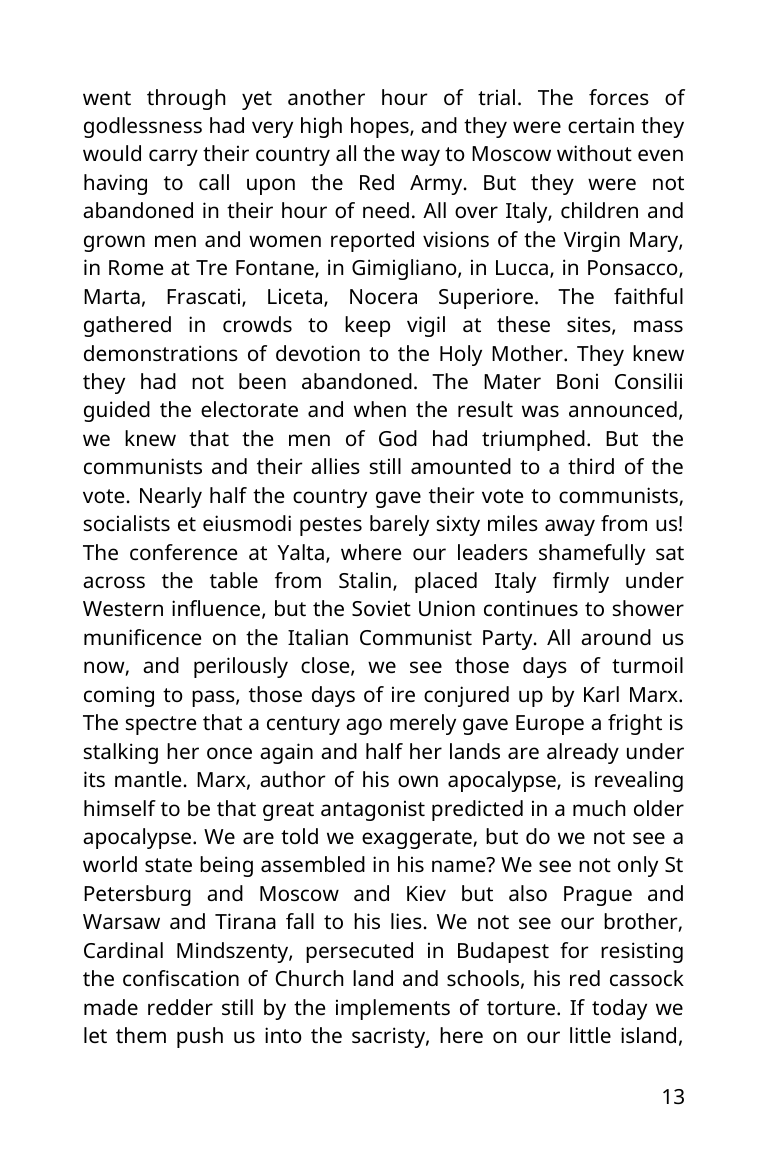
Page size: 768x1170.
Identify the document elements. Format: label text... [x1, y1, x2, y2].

text went through yet another hour of trial. The forces of godlessness had very high hopes, and they were certain they would carry their country all the way to Moscow without even having to call upon the Red Army. But they were not abandoned in their hour of need. All over Italy, children and grown men and women reported visions of the Virgin Mary, in Rome at Tre Fontane, in Gimigliano, in Lucca, in Ponsacco, Marta, Frascati, Liceta, Nocera Superiore. The faithful gathered in crowds to keep vigil at these sites, mass demonstrations of devotion to the Holy Mother. They knew they had not been abandoned. The Mater Boni Consilii guided the electorate and when the result was announced, we knew that the men of God had triumphed. But the communists and their allies still amounted to a third of the vote. Nearly half the country gave their vote to communists, socialists et eiusmodi pestes barely sixty miles away from us! The conference at Yalta, where our leaders shamefully sat across the table from Stalin, placed Italy firmly under Western influence, but the Soviet Union continues to shower munificence on the Italian Communist Party. All around us now, and perilously close, we see those days of turmoil coming to pass, those days of ire conjured up by Karl Marx. The spectre that a century ago merely gave Europe a fright is stalking her once again and half her lands are already under its mantle. Marx, author of his own apocalypse, is revealing himself to be that great antagonist predicted in a much older apocalypse. We are told we exaggerate, but do we not see a world state being assembled in his name? We see not only St Petersburg and Moscow and Kiev but also Prague and Warsaw and Tirana fall to his lies. We not see our brother, Cardinal Mindszenty, persecuted in Budapest for resisting the confiscation of Church land and schools, his red cassock made redder still by the implements of torture. If today we let them push us into the sacristy, here on our little island, [83, 83, 685, 1049]
